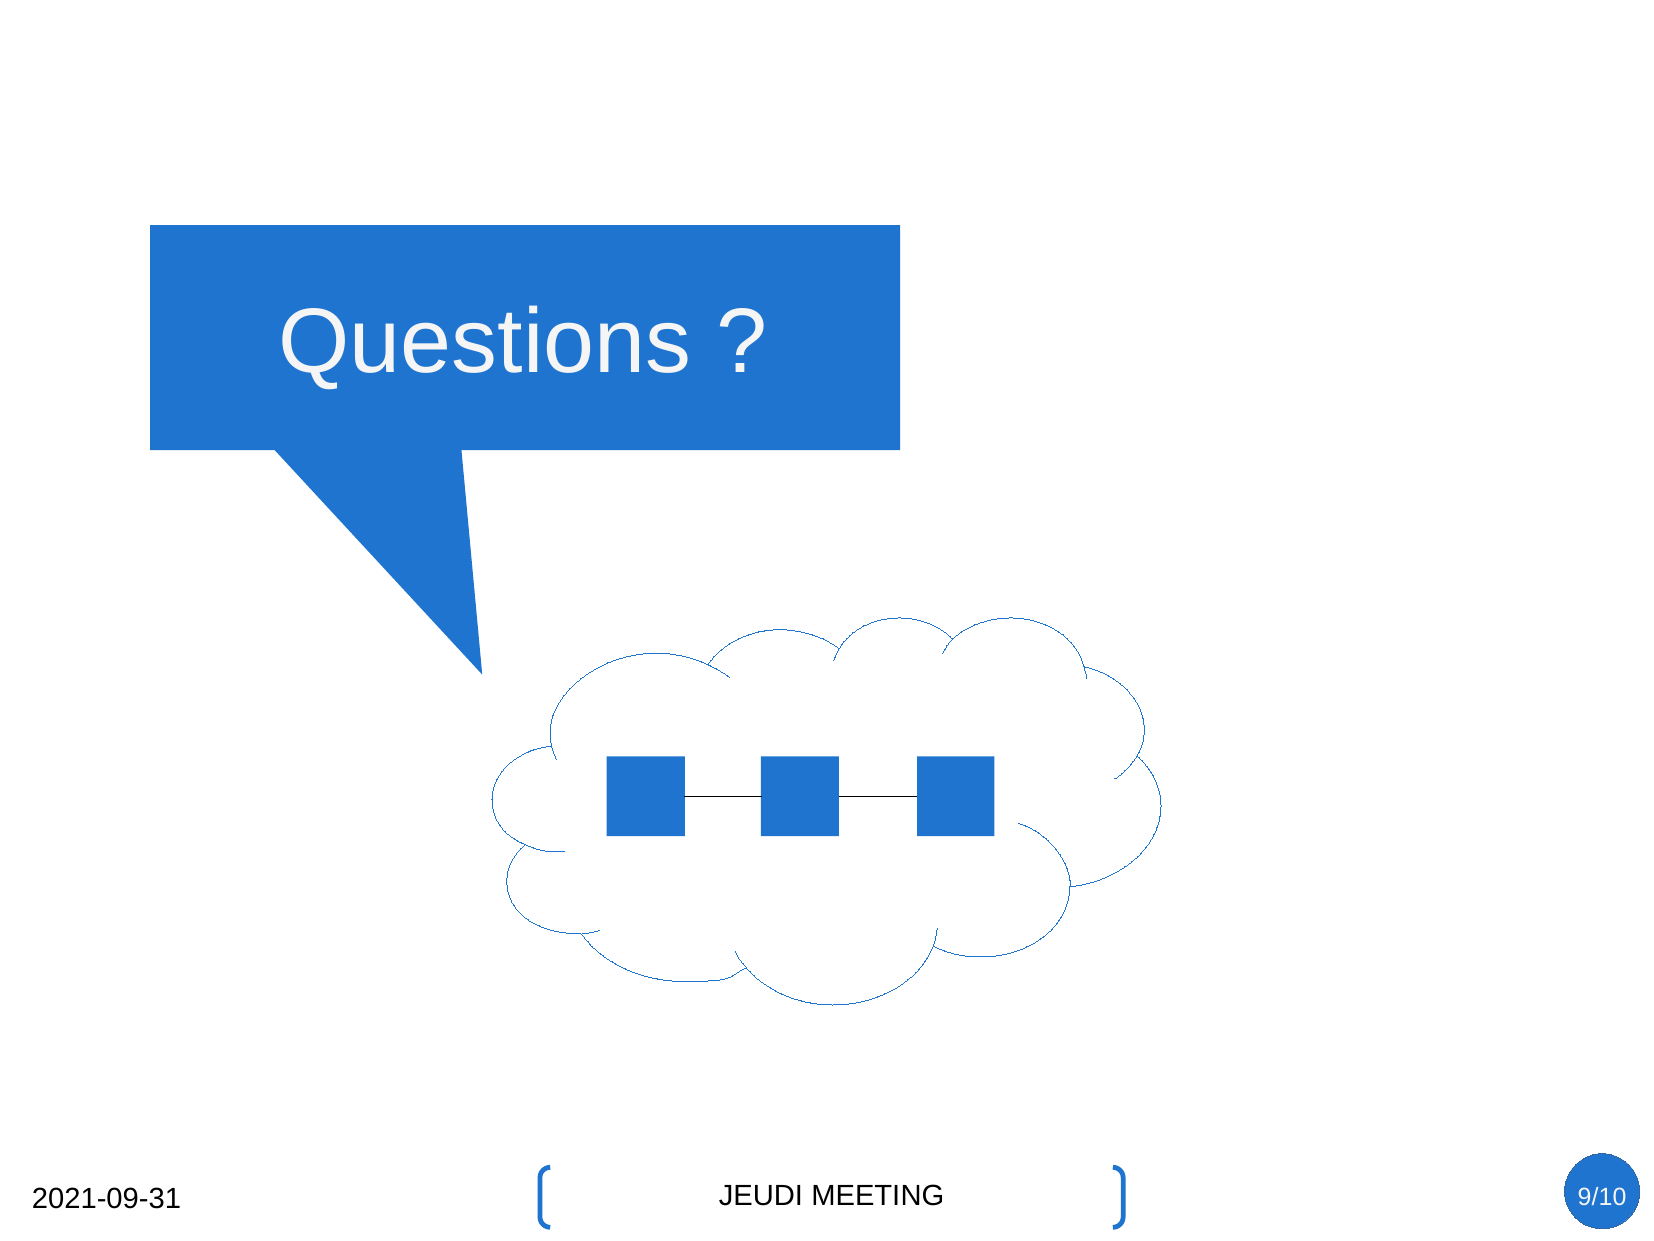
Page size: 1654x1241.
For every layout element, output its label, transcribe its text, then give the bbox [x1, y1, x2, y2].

title Questions ? [156, 240, 891, 441]
text_box [917, 756, 995, 837]
text_box [760, 756, 839, 837]
text_box [606, 756, 685, 837]
